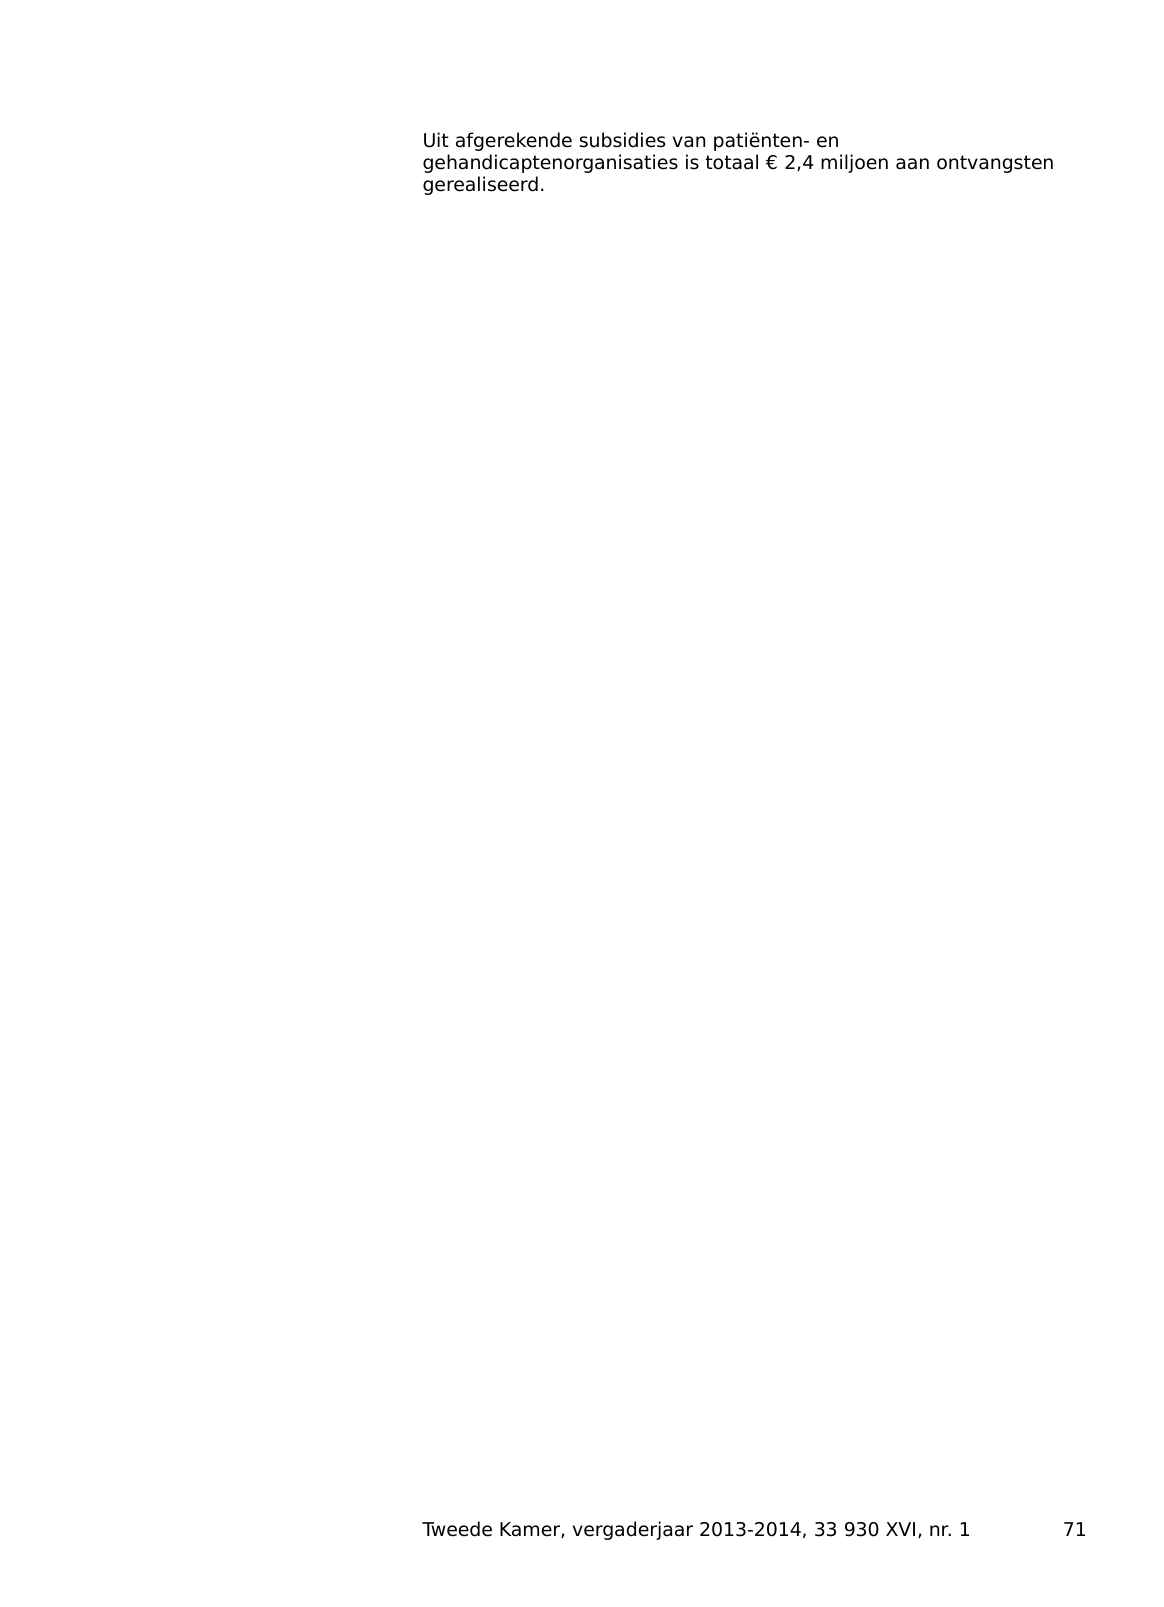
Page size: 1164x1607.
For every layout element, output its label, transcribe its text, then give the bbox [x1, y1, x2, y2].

text Uit afgerekende subsidies van patiënten- en gehandicaptenorganisaties is totaal € 2,4 miljoen aan ontvangsten gerealiseerd. [422, 130, 1087, 196]
